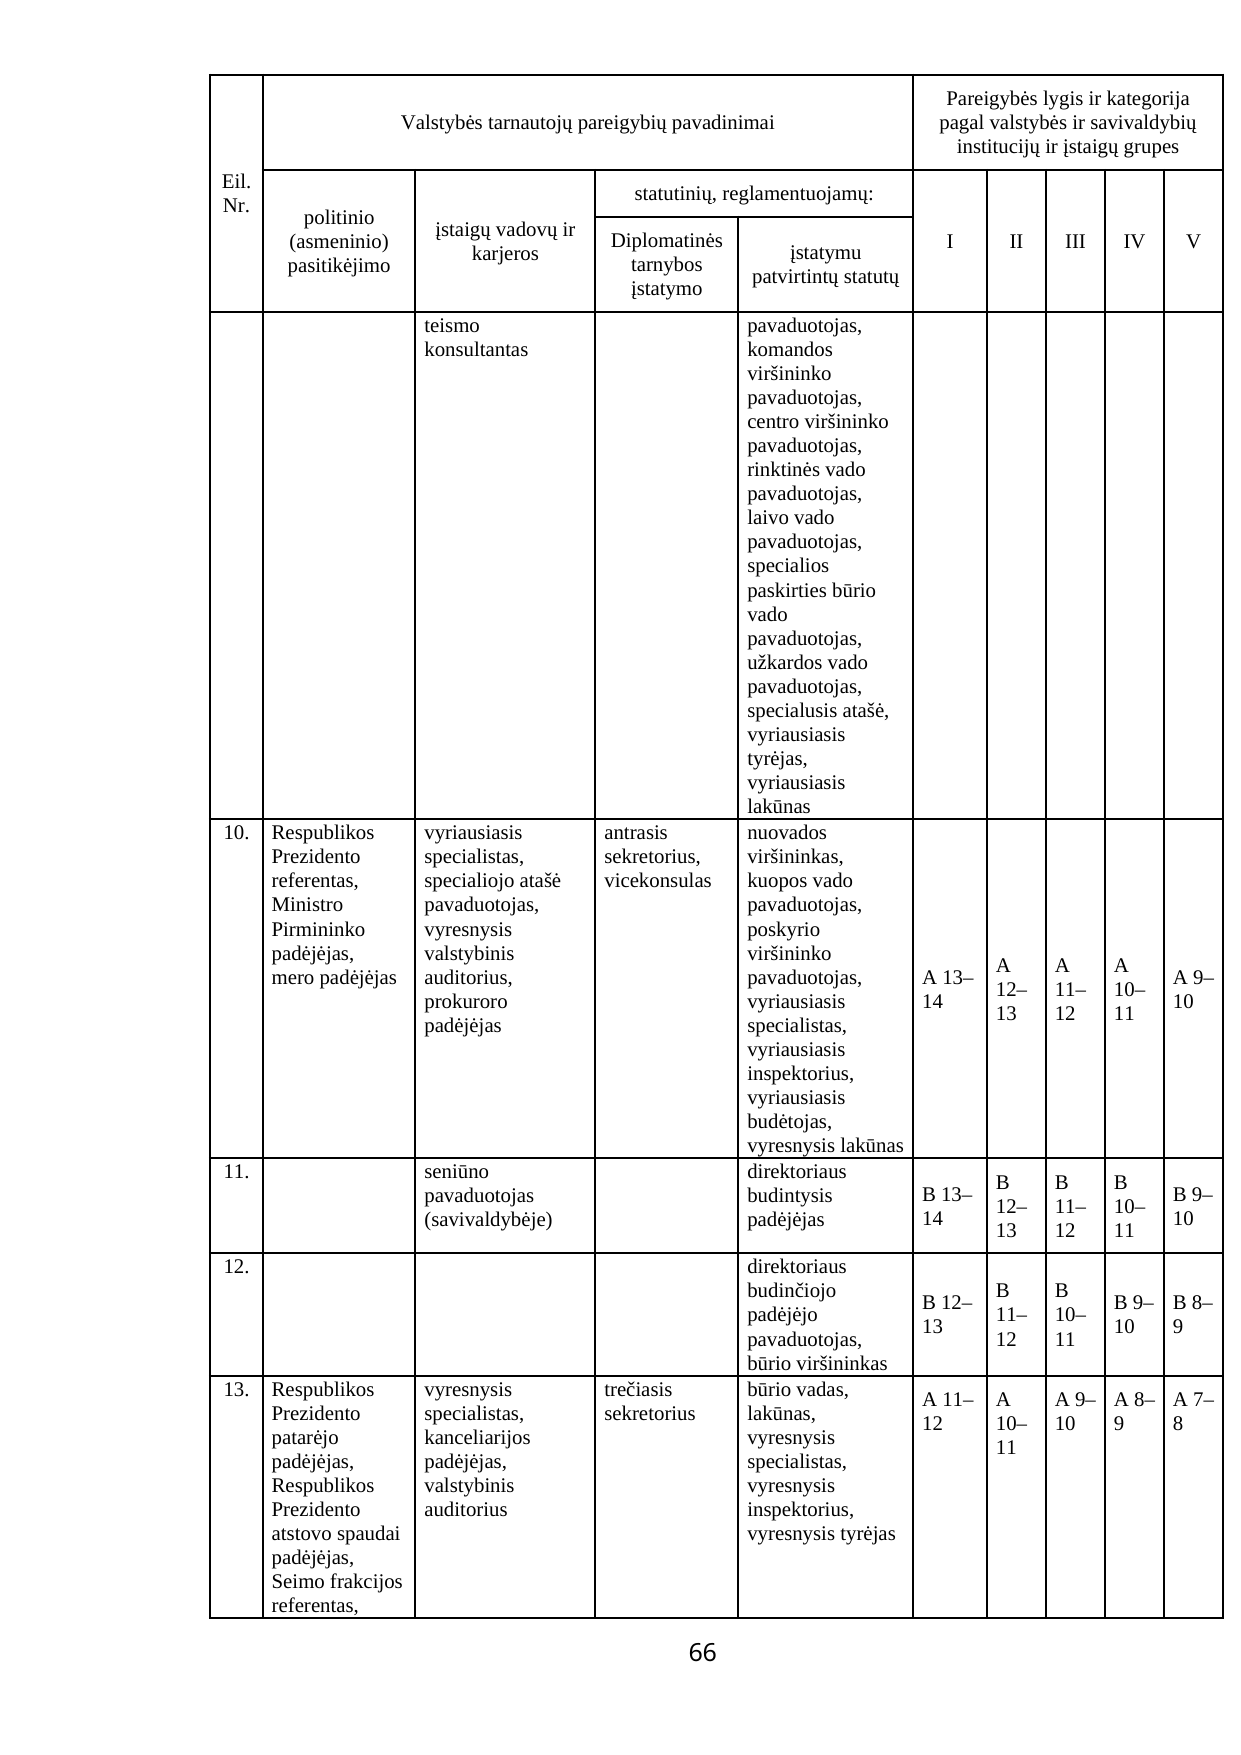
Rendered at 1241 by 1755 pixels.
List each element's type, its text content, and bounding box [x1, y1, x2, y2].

table_cell [596, 313, 737, 818]
table_cell B 9–10 [1106, 1254, 1163, 1374]
table_cell A 8–9 [1106, 1377, 1163, 1617]
table_cell A 12–13 [988, 820, 1045, 1157]
table_cell B 11–12 [988, 1254, 1045, 1374]
table_cell direktoriaus budinčiojo padėjėjo pavaduotojas, būrio viršininkas [739, 1254, 912, 1374]
table_cell įstatymu patvirtintų statutų [739, 218, 912, 311]
table_cell B 12–13 [988, 1159, 1045, 1252]
table_cell įstaigų vadovų ir karjeros [416, 171, 594, 311]
table_cell [416, 1254, 594, 1374]
table_cell antrasis sekretorius, vicekonsulas [596, 820, 737, 1157]
table_cell [1106, 313, 1163, 818]
table_cell Respublikos Prezidento patarėjo padėjėjas, Respublikos Prezidento atstovo spaudai padėjėjas, Seimo frakcijos referentas, [264, 1377, 414, 1617]
table_cell statutinių, reglamentuojamų: [596, 171, 912, 216]
table_cell vyresnysis specialistas, kanceliarijos padėjėjas, valstybinis auditorius [416, 1377, 594, 1617]
table_cell teismo konsultantas [416, 313, 594, 818]
table_cell A 9–10 [1047, 1377, 1104, 1617]
table_header Valstybės tarnautojų pareigybių pavadinimai [264, 76, 912, 169]
table_cell [1165, 313, 1222, 818]
table_cell [211, 313, 262, 818]
table_cell seniūno pavaduotojas (savivaldybėje) [416, 1159, 594, 1252]
table_cell A 10–11 [988, 1377, 1045, 1617]
table_cell 10. [211, 820, 262, 1157]
table_cell B 11–12 [1047, 1159, 1104, 1252]
table_header Pareigybės lygis ir kategorija pagal valstybės ir savivaldybių institucijų ir įstaigų grupes [914, 76, 1222, 169]
table_cell [264, 313, 414, 818]
table_cell B 12–13 [914, 1254, 986, 1374]
table_cell 11. [211, 1159, 262, 1252]
table_cell [264, 1159, 414, 1252]
table_cell politinio (asmeninio) pasitikėjimo [264, 171, 414, 311]
table_cell Diplomatinės tarnybos įstatymo [596, 218, 737, 311]
table_cell direktoriaus budintysis padėjėjas [739, 1159, 912, 1252]
table_cell IV [1106, 171, 1163, 311]
table_cell A 13–14 [914, 820, 986, 1157]
table_cell V [1165, 171, 1222, 311]
table_cell [988, 313, 1045, 818]
table_cell A 10–11 [1106, 820, 1163, 1157]
table_cell [1047, 313, 1104, 818]
table_cell 12. [211, 1254, 262, 1374]
table_cell B 10–11 [1106, 1159, 1163, 1252]
table_cell III [1047, 171, 1104, 311]
table_cell [914, 313, 986, 818]
table_cell B 8–9 [1165, 1254, 1222, 1374]
table_cell A 9–10 [1165, 820, 1222, 1157]
table_cell [264, 1254, 414, 1374]
table_cell Respublikos Prezidento referentas, Ministro Pirmininko padėjėjas, mero padėjėjas [264, 820, 414, 1157]
table_cell I [914, 171, 986, 311]
table_cell vyriausiasis specialistas, specialiojo atašė pavaduotojas, vyresnysis valstybinis auditorius, prokuroro padėjėjas [416, 820, 594, 1157]
table_cell 13. [211, 1377, 262, 1617]
table_cell A 11–12 [1047, 820, 1104, 1157]
table_cell II [988, 171, 1045, 311]
table_cell B 10–11 [1047, 1254, 1104, 1374]
table_cell [596, 1159, 737, 1252]
table_cell A 11–12 [914, 1377, 986, 1617]
table_cell [596, 1254, 737, 1374]
table_header Eil. Nr. [211, 76, 262, 311]
table_cell A 7–8 [1165, 1377, 1222, 1617]
table_cell pavaduotojas, komandos viršininko pavaduotojas, centro viršininko pavaduotojas, rinktinės vado pavaduotojas, laivo vado pavaduotojas, specialios paskirties būrio vado pavaduotojas, užkardos vado pavaduotojas, specialusis atašė, vyriausiasis tyrėjas, vyriausiasis lakūnas [739, 313, 912, 818]
table_cell B 13–14 [914, 1159, 986, 1252]
table_cell nuovados viršininkas, kuopos vado pavaduotojas, poskyrio viršininko pavaduotojas, vyriausiasis specialistas, vyriausiasis inspektorius, vyriausiasis budėtojas, vyresnysis lakūnas [739, 820, 912, 1157]
table_cell B 9–10 [1165, 1159, 1222, 1252]
table_cell trečiasis sekretorius [596, 1377, 737, 1617]
table_cell būrio vadas, lakūnas, vyresnysis specialistas, vyresnysis inspektorius, vyresnysis tyrėjas [739, 1377, 912, 1617]
